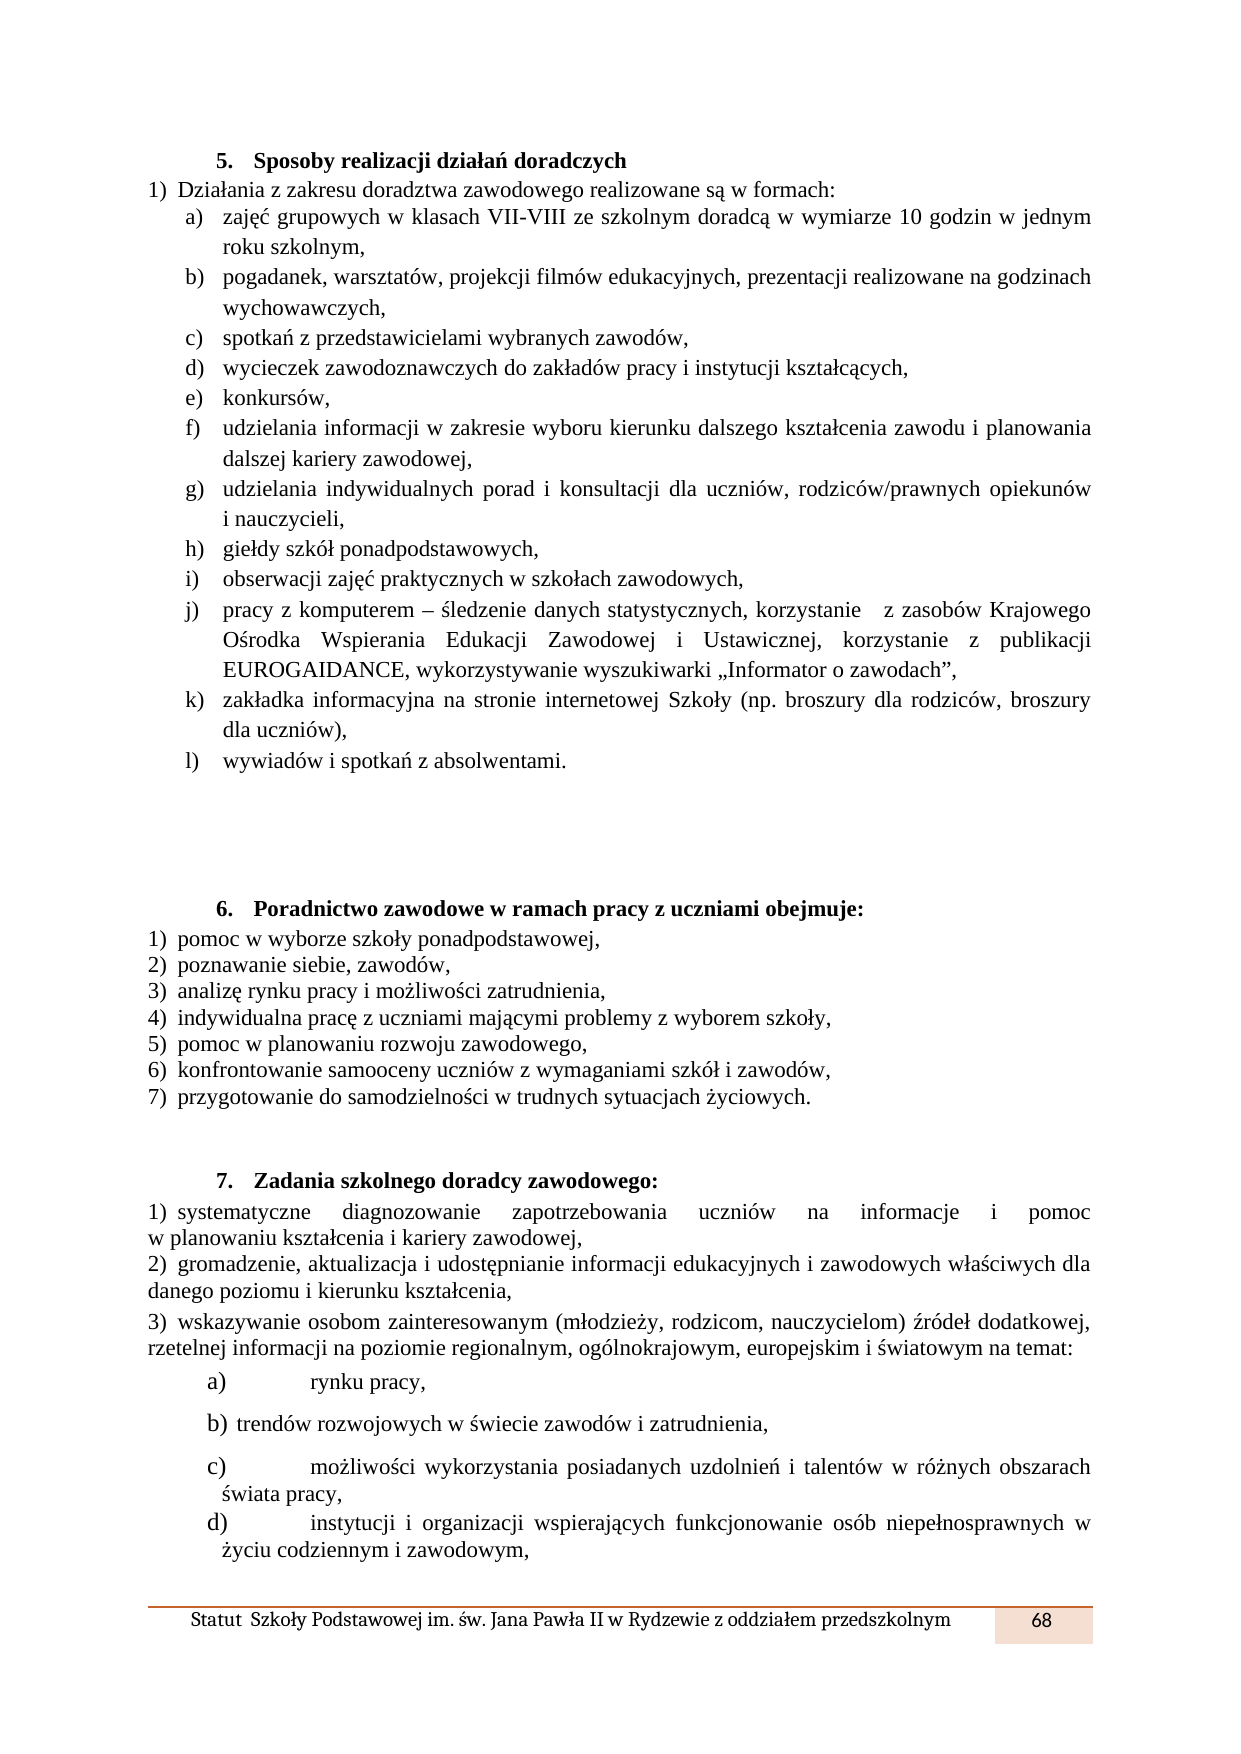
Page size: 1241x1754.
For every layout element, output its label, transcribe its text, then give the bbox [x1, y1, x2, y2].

list konkursów, [185, 384, 1093, 411]
list rynku pracy, [207, 1366, 1092, 1394]
list pracy z komputerem – śledzenie danych statystycznych, korzystanie z zasobów Krajowego Ośrodka Wspierania Edukacji Zawodowej i Ustawicznej, korzystanie z publikacji EUROGAIDANCE, wykorzystywanie wyszukiwarki „Informator o zawodach”, [185, 596, 1093, 682]
list poznawanie siebie, zawodów, [148, 951, 1093, 977]
list przygotowanie do samodzielności w trudnych sytuacjach życiowych. [148, 1083, 1093, 1109]
list trendów rozwojowych w świecie zawodów i zatrudnienia, [207, 1408, 1092, 1437]
list pomoc w planowaniu rozwoju zawodowego, [148, 1030, 1093, 1057]
list możliwości wykorzystania posiadanych uzdolnień i talentów w różnych obszarach świata pracy, [207, 1451, 1092, 1506]
list zakładka informacyjna na stronie internetowej Szkoły (np. broszury dla rodziców, broszury dla uczniów), [185, 686, 1093, 743]
list pogadanek, warsztatów, projekcji filmów edukacyjnych, prezentacji realizowane na godzinach wychowawczych, [185, 263, 1093, 320]
list Zadania szkolnego doradcy zawodowego: [216, 1168, 1093, 1194]
list systematyczne diagnozowanie zapotrzebowania uczniów na informacje i pomoc w planowaniu kształcenia i kariery zawodowej, [148, 1198, 1092, 1251]
list wskazywanie osobom zainteresowanym (młodzieży, rodzicom, nauczycielom) źródeł dodatkowej, rzetelnej informacji na poziomie regionalnym, ogólnokrajowym, europejskim i światowym na temat: [148, 1308, 1092, 1361]
list udzielania informacji w zakresie wyboru kierunku dalszego kształcenia zawodu i planowania dalszej kariery zawodowej, [185, 414, 1093, 471]
list Działania z zakresu doradztwa zawodowego realizowane są w formach: [148, 177, 1093, 203]
list indywidualna pracę z uczniami mającymi problemy z wyborem szkoły, [148, 1004, 1093, 1030]
list zajęć grupowych w klasach VII-VIII ze szkolnym doradcą w wymiarze 10 godzin w jednym roku szkolnym, [185, 203, 1093, 259]
list konfrontowanie samooceny uczniów z wymaganiami szkół i zawodów, [148, 1057, 1093, 1083]
list gromadzenie, aktualizacja i udostępnianie informacji edukacyjnych i zawodowych właściwych dla danego poziomu i kierunku kształcenia, [148, 1251, 1092, 1303]
list obserwacji zajęć praktycznych w szkołach zawodowych, [185, 565, 1093, 592]
list giełdy szkół ponadpodstawowych, [185, 535, 1093, 562]
list pomoc w wyborze szkoły ponadpodstawowej, [148, 925, 1093, 951]
list analizę rynku pracy i możliwości zatrudnienia, [148, 977, 1093, 1004]
list wywiadów i spotkań z absolwentami. [185, 747, 1093, 773]
list Poradnictwo zawodowe w ramach pracy z uczniami obejmuje: [216, 894, 1093, 921]
list instytucji i organizacji wspierających funkcjonowanie osób niepełnosprawnych w życiu codziennym i zawodowym, [207, 1507, 1092, 1562]
list wycieczek zawodoznawczych do zakładów pracy i instytucji kształcących, [185, 354, 1093, 380]
list Sposoby realizacji działań doradczych [216, 148, 1093, 174]
list spotkań z przedstawicielami wybranych zawodów, [185, 324, 1093, 350]
list udzielania indywidualnych porad i konsultacji dla uczniów, rodziców/prawnych opiekunów i nauczycieli, [185, 475, 1093, 531]
